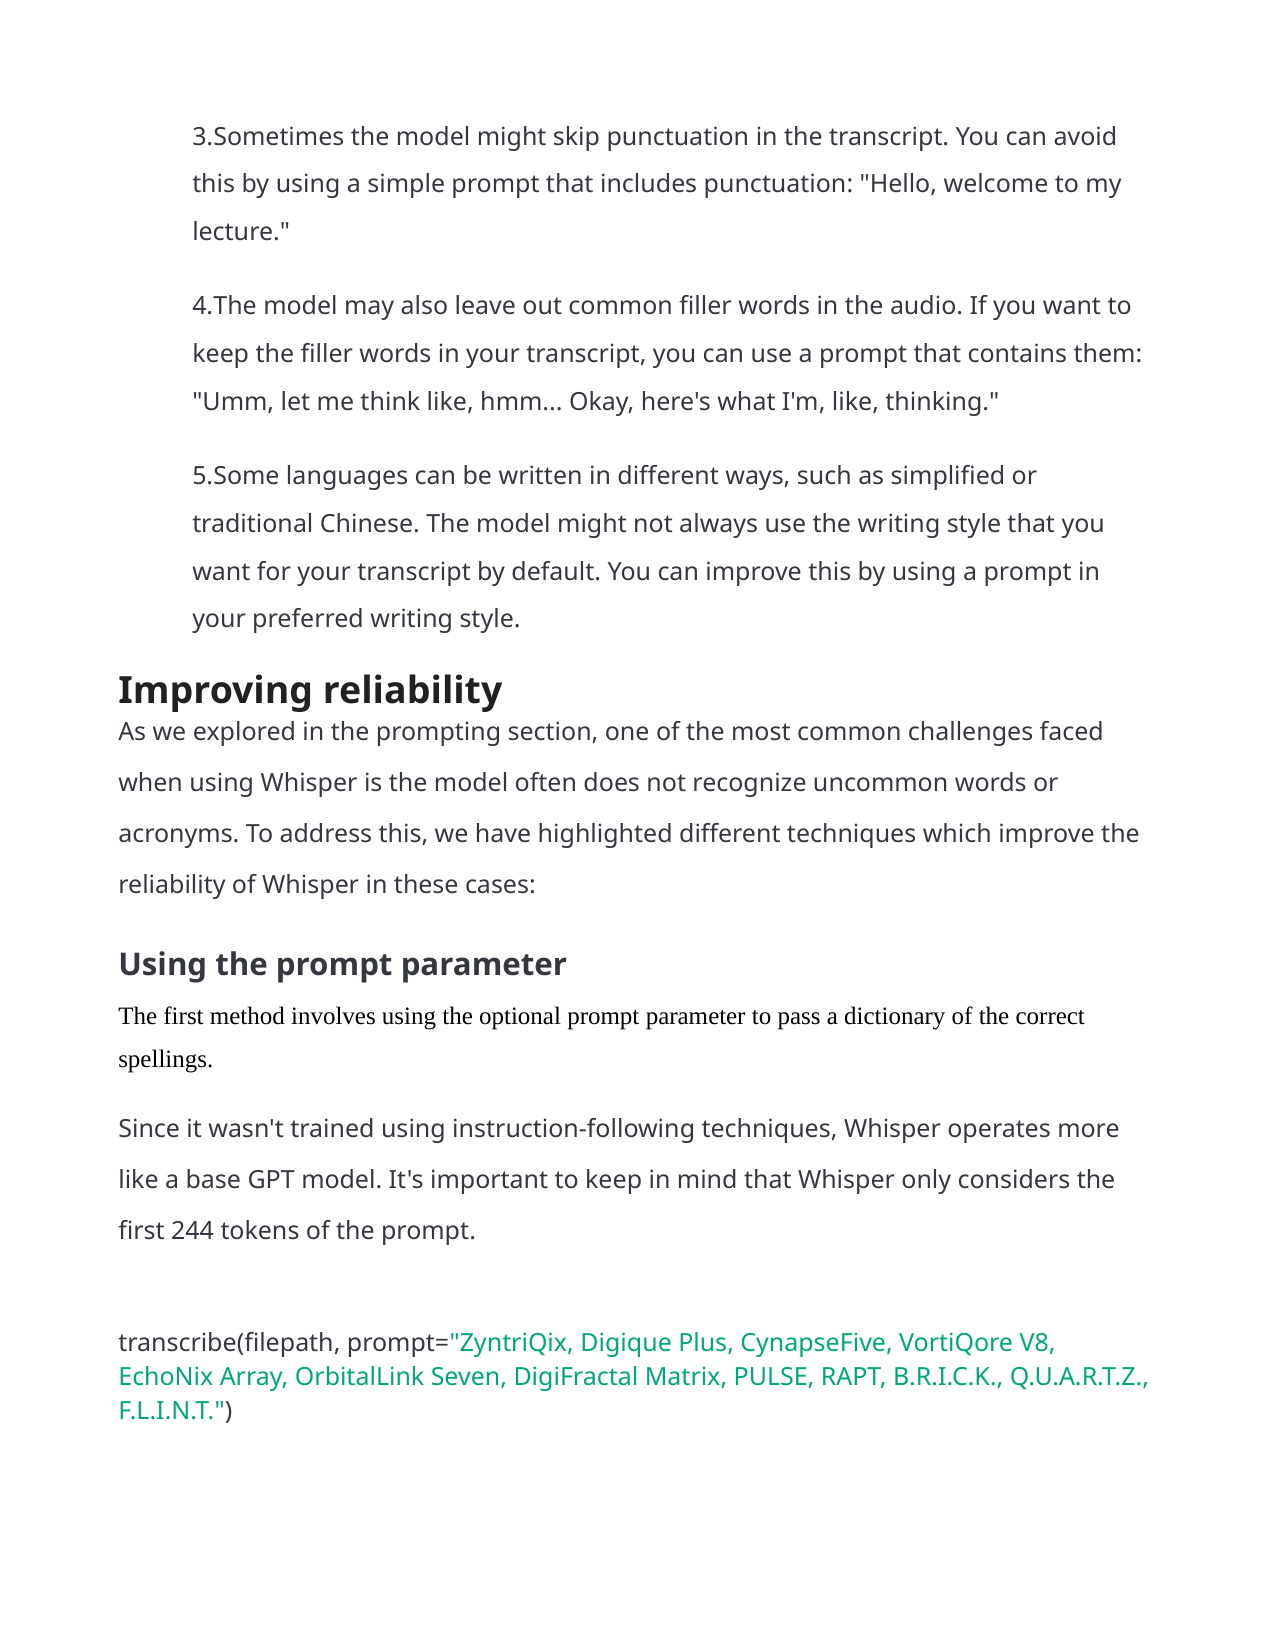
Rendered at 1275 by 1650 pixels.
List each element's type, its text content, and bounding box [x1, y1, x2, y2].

text The first method involves using the optional prompt parameter to pass a dictionary of the correct spellings. [118, 1001, 1157, 1073]
subtitle Improving reliability [118, 663, 1157, 714]
list Some languages can be written in different ways, such as simplified or traditional Chinese. The model might not always use the writing style that you want for your transcript by default. You can improve this by using a prompt in your preferred writing style. [118, 458, 1157, 635]
list The model may also leave out common filler words in the audio. If you want to keep the filler words in your transcript, you can use a prompt that contains them: "Umm, let me think like, hmm... Okay, here's what I'm, like, thinking." [118, 288, 1157, 417]
text Since it wasn't trained using instruction-following techniques, Whisper operates more like a base GPT model. It's important to keep in mind that Whisper only considers the first 244 tokens of the prompt. [118, 1111, 1157, 1247]
text As we explored in the prompting section, one of the most common challenges faced when using Whisper is the model often does not recognize uncommon words or acronyms. To address this, we have highlighted different techniques which improve the reliability of Whisper in these cases: [118, 714, 1157, 901]
text Using the prompt parameter [118, 942, 1157, 984]
list Sometimes the model might skip punctuation in the transcript. You can avoid this by using a simple prompt that includes punctuation: "Hello, welcome to my lecture." [118, 118, 1157, 247]
text transcribe(filepath, prompt="ZyntriQix, Digique Plus, CynapseFive, VortiQore V8, EchoNix Array, OrbitalLink Seven, DigiFractal Matrix, PULSE, RAPT, B.R.I.C.K., Q.U.A.R.T.Z., F.L.I.N.T.") [118, 1325, 1157, 1427]
